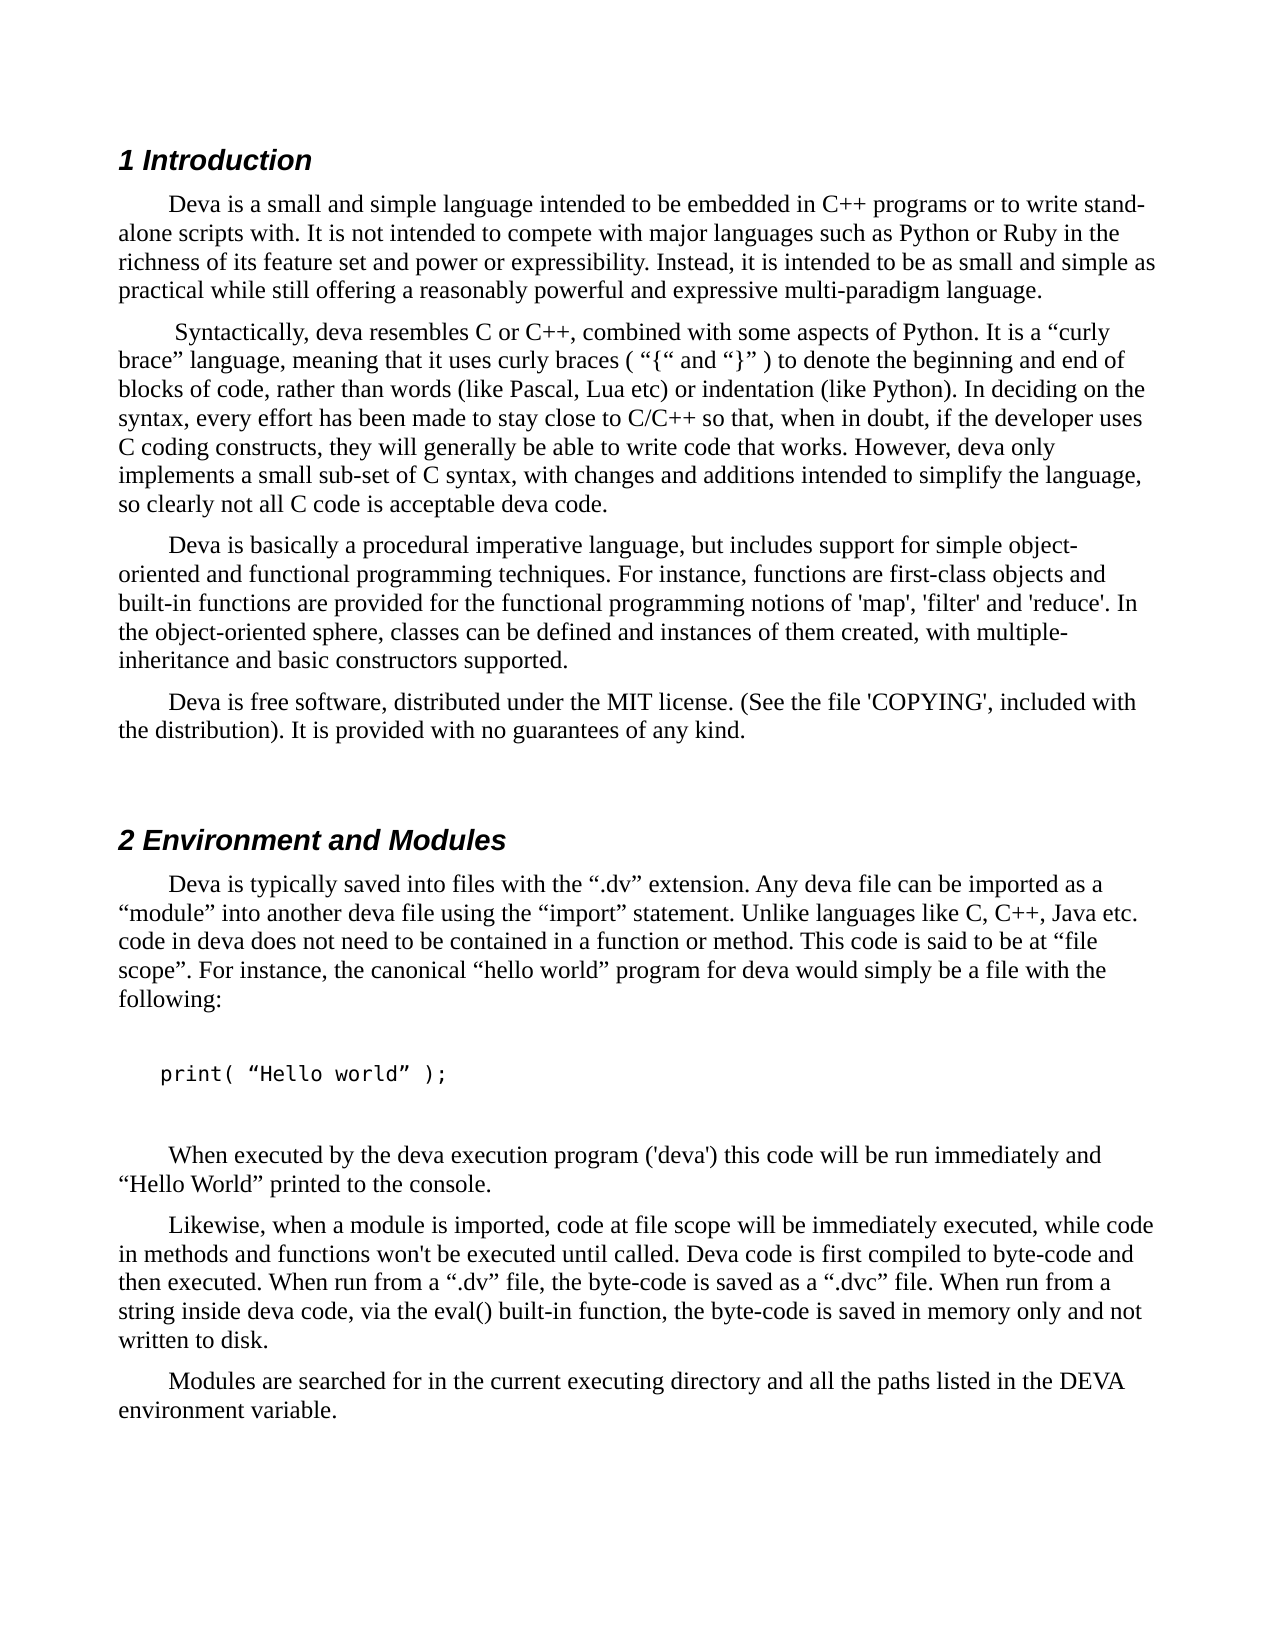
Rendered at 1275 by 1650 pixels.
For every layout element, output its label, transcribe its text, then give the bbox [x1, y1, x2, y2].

text Deva is typically saved into files with the “.dv” extension. Any deva file can be imported as a “module” into another deva file using the “import” statement. Unlike languages like C, C++, Java etc. code in deva does not need to be contained in a function or method. This code is said to be at “file scope”. For instance, the canonical “hello world” program for deva would simply be a file with the following: [118, 869, 1157, 1013]
text Deva is basically a procedural imperative language, but includes support for simple object-oriented and functional programming techniques. For instance, functions are first-class objects and built-in functions are provided for the functional programming notions of 'map', 'filter' and 'reduce'. In the object-oriented sphere, classes can be defined and instances of them created, with multiple-inheritance and basic constructors supported. [118, 530, 1157, 674]
text Syntactically, deva resembles C or C++, combined with some aspects of Python. It is a “curly brace” language, meaning that it uses curly braces ( “{“ and “}” ) to denote the beginning and end of blocks of code, rather than words (like Pascal, Lua etc) or indentation (like Python). In deciding on the syntax, every effort has been made to stay close to C/C++ so that, when in doubt, if the developer uses C coding constructs, they will generally be able to write code that works. However, deva only implements a small sub-set of C syntax, with changes and additions intended to simplify the language, so clearly not all C code is acceptable deva code. [118, 317, 1157, 518]
text When executed by the deva execution program ('deva') this code will be run immediately and “Hello World” printed to the console. [118, 1140, 1157, 1197]
text Deva is free software, distributed under the MIT license. (See the file 'COPYING', included with the distribution). It is provided with no guarantees of any kind. [118, 687, 1157, 744]
text Modules are searched for in the current executing directory and all the paths listed in the DEVA environment variable. [118, 1366, 1157, 1424]
text print( “Hello world” ); [118, 1062, 1157, 1086]
subtitle 1 Introduction [118, 143, 1157, 177]
text Likewise, when a module is imported, code at file scope will be immediately executed, while code in methods and functions won't be executed until called. Deva code is first compiled to byte-code and then executed. When run from a “.dv” file, the byte-code is saved as a “.dvc” file. When run from a string inside deva code, via the eval() built-in function, the byte-code is saved in memory only and not written to disk. [118, 1210, 1157, 1354]
subtitle 2 Environment and Modules [118, 823, 1157, 856]
text Deva is a small and simple language intended to be embedded in C++ programs or to write stand-alone scripts with. It is not intended to compete with major languages such as Python or Ruby in the richness of its feature set and power or expressibility. Instead, it is intended to be as small and simple as practical while still offering a reasonably powerful and expressive multi-paradigm language. [118, 189, 1157, 304]
